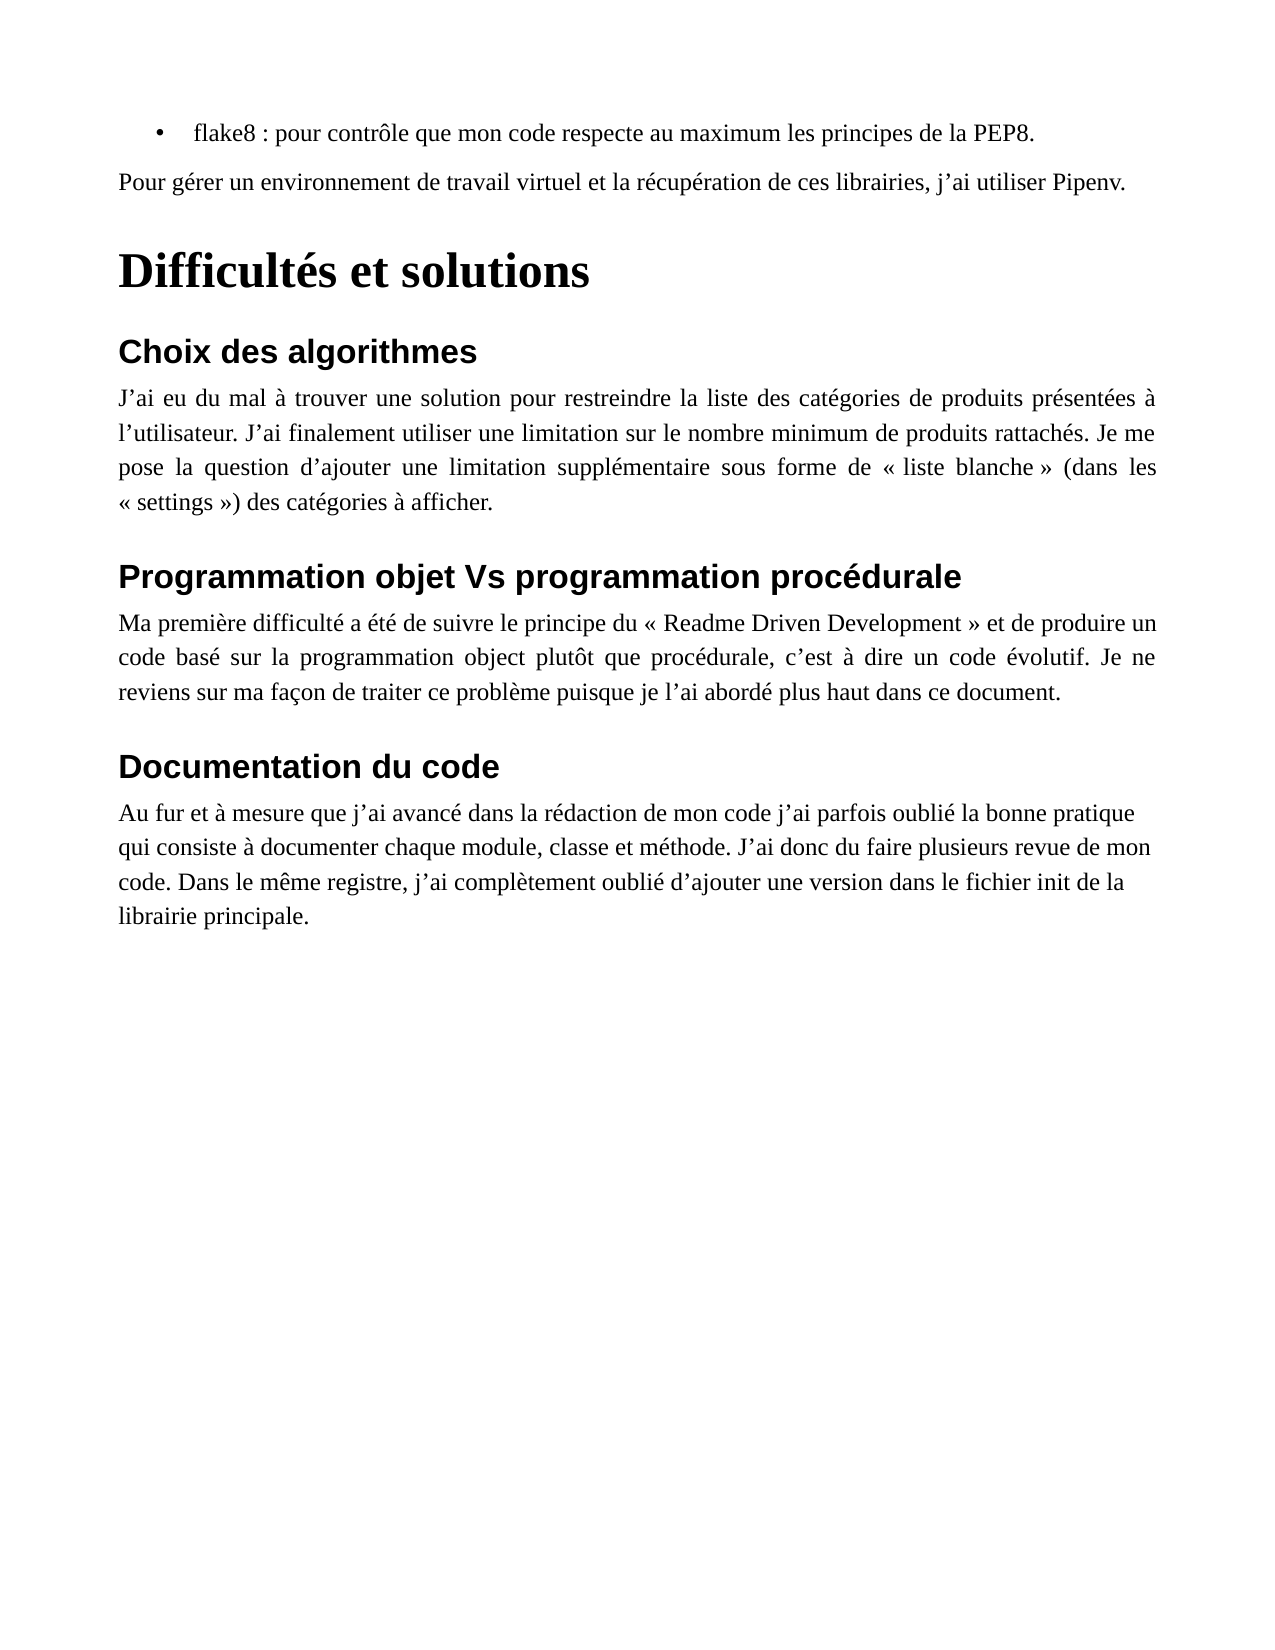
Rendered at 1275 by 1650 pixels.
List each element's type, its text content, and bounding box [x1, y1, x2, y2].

text J’ai eu du mal à trouver une solution pour restreindre la liste des catégories de produits présentées à l’utilisateur. J’ai finalement utiliser une limitation sur le nombre minimum de produits rattachés. Je me pose la question d’ajouter une limitation supplémentaire sous forme de « liste blanche » (dans les « settings ») des catégories à afficher. [118, 383, 1157, 515]
text Au fur et à mesure que j’ai avancé dans la rédaction de mon code j’ai parfois oublié la bonne pratique qui consiste à documenter chaque module, classe et méthode. J’ai donc du faire plusieurs revue de mon code. Dans le même registre, j’ai complètement oublié d’ajouter une version dans le fichier init de la librairie principale. [118, 798, 1157, 930]
list flake8 : pour contrôle que mon code respecte au maximum les principes de la PEP8. [156, 118, 1157, 147]
subtitle Difficultés et solutions [118, 241, 1157, 299]
text Pour gérer un environnement de travail virtuel et la récupération de ces librairies, j’ai utiliser Pipenv. [118, 167, 1157, 196]
text Ma première difficulté a été de suivre le principe du « Readme Driven Development » et de produire un code basé sur la programmation object plutôt que procédurale, c’est à dire un code évolutif. Je ne reviens sur ma façon de traiter ce problème puisque je l’ai abordé plus haut dans ce document. [118, 608, 1157, 705]
subtitle Programmation objet Vs programmation procédurale [118, 557, 1157, 595]
subtitle Documentation du code [118, 747, 1157, 785]
subtitle Choix des algorithmes [118, 332, 1157, 371]
